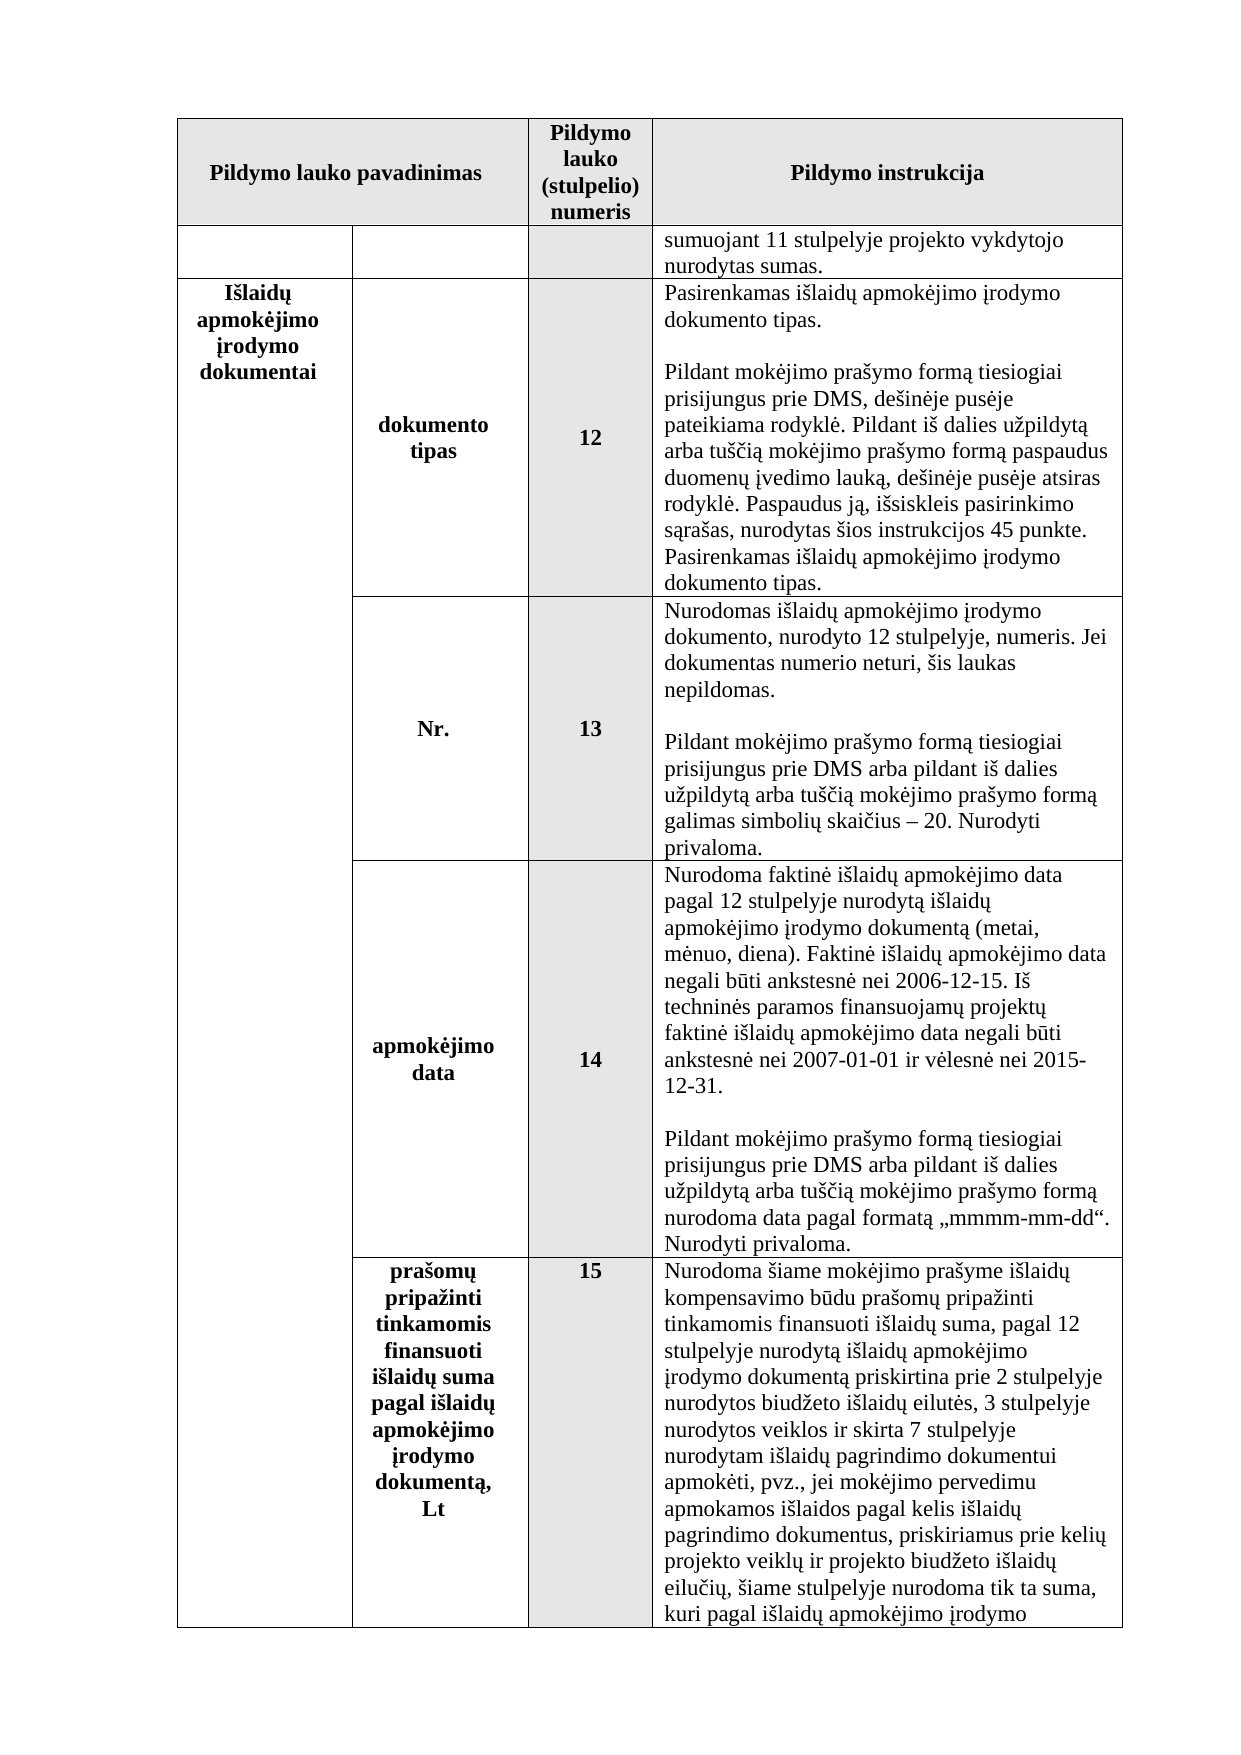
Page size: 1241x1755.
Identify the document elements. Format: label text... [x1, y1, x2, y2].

table_cell prašomų pripažinti tinkamomis finansuoti išlaidų suma pagal išlaidų apmokėjimo įrodymo dokumentą, Lt [353, 1258, 528, 1627]
table_cell Išlaidų apmokėjimo įrodymo dokumentai [178, 279, 352, 1627]
table_cell [178, 226, 352, 278]
table_header Pildymo lauko pavadinimas [178, 119, 528, 224]
table_cell Nurodoma faktinė išlaidų apmokėjimo data pagal 12 stulpelyje nurodytą išlaidų apmokėjimo įrodymo dokumentą (metai, mėnuo, diena). Faktinė išlaidų apmokėjimo data negali būti ankstesnė nei 2006-12-15. Iš techninės paramos finansuojamų projektų faktinė išlaidų apmokėjimo data negali būti ankstesnė nei 2007-01-01 ir vėlesnė nei 2015-12-31. Pildant mokėjimo prašymo formą tiesiogiai prisijungus prie DMS arba pildant iš dalies užpildytą arba tuščią mokėjimo prašymo formą nurodoma data pagal formatą „mmmm-mm-dd“. Nurodyti privaloma. [653, 861, 1122, 1257]
table_header Pildymo lauko (stulpelio) numeris [529, 119, 652, 224]
table_cell apmokėjimo data [353, 861, 528, 1257]
table_cell [353, 226, 528, 278]
table_cell Nurodoma šiame mokėjimo prašyme išlaidų kompensavimo būdu prašomų pripažinti tinkamomis finansuoti išlaidų suma, pagal 12 stulpelyje nurodytą išlaidų apmokėjimo įrodymo dokumentą priskirtina prie 2 stulpelyje nurodytos biudžeto išlaidų eilutės, 3 stulpelyje nurodytos veiklos ir skirta 7 stulpelyje nurodytam išlaidų pagrindimo dokumentui apmokėti, pvz., jei mokėjimo pervedimu apmokamos išlaidos pagal kelis išlaidų pagrindimo dokumentus, priskiriamus prie kelių projekto veiklų ir projekto biudžeto išlaidų eilučių, šiame stulpelyje nurodoma tik ta suma, kuri pagal išlaidų apmokėjimo įrodymo [653, 1258, 1122, 1627]
table_cell 14 [529, 861, 652, 1257]
table_cell dokumento tipas [353, 279, 528, 596]
table_cell 15 [529, 1258, 652, 1627]
table_cell 12 [529, 279, 652, 596]
table_cell 13 [529, 597, 652, 860]
table_cell Nr. [353, 597, 528, 860]
table_cell Nurodomas išlaidų apmokėjimo įrodymo dokumento, nurodyto 12 stulpelyje, numeris. Jei dokumentas numerio neturi, šis laukas nepildomas. Pildant mokėjimo prašymo formą tiesiogiai prisijungus prie DMS arba pildant iš dalies užpildytą arba tuščią mokėjimo prašymo formą galimas simbolių skaičius – 20. Nurodyti privaloma. [653, 597, 1122, 860]
table_header Pildymo instrukcija [653, 119, 1122, 224]
table_cell sumuojant 11 stulpelyje projekto vykdytojo nurodytas sumas. [653, 226, 1122, 278]
table_cell Pasirenkamas išlaidų apmokėjimo įrodymo dokumento tipas. Pildant mokėjimo prašymo formą tiesiogiai prisijungus prie DMS, dešinėje pusėje pateikiama rodyklė. Pildant iš dalies užpildytą arba tuščią mokėjimo prašymo formą paspaudus duomenų įvedimo lauką, dešinėje pusėje atsiras rodyklė. Paspaudus ją, išsiskleis pasirinkimo sąrašas, nurodytas šios instrukcijos 45 punkte. Pasirenkamas išlaidų apmokėjimo įrodymo dokumento tipas. [653, 279, 1122, 596]
table_cell [529, 226, 652, 278]
